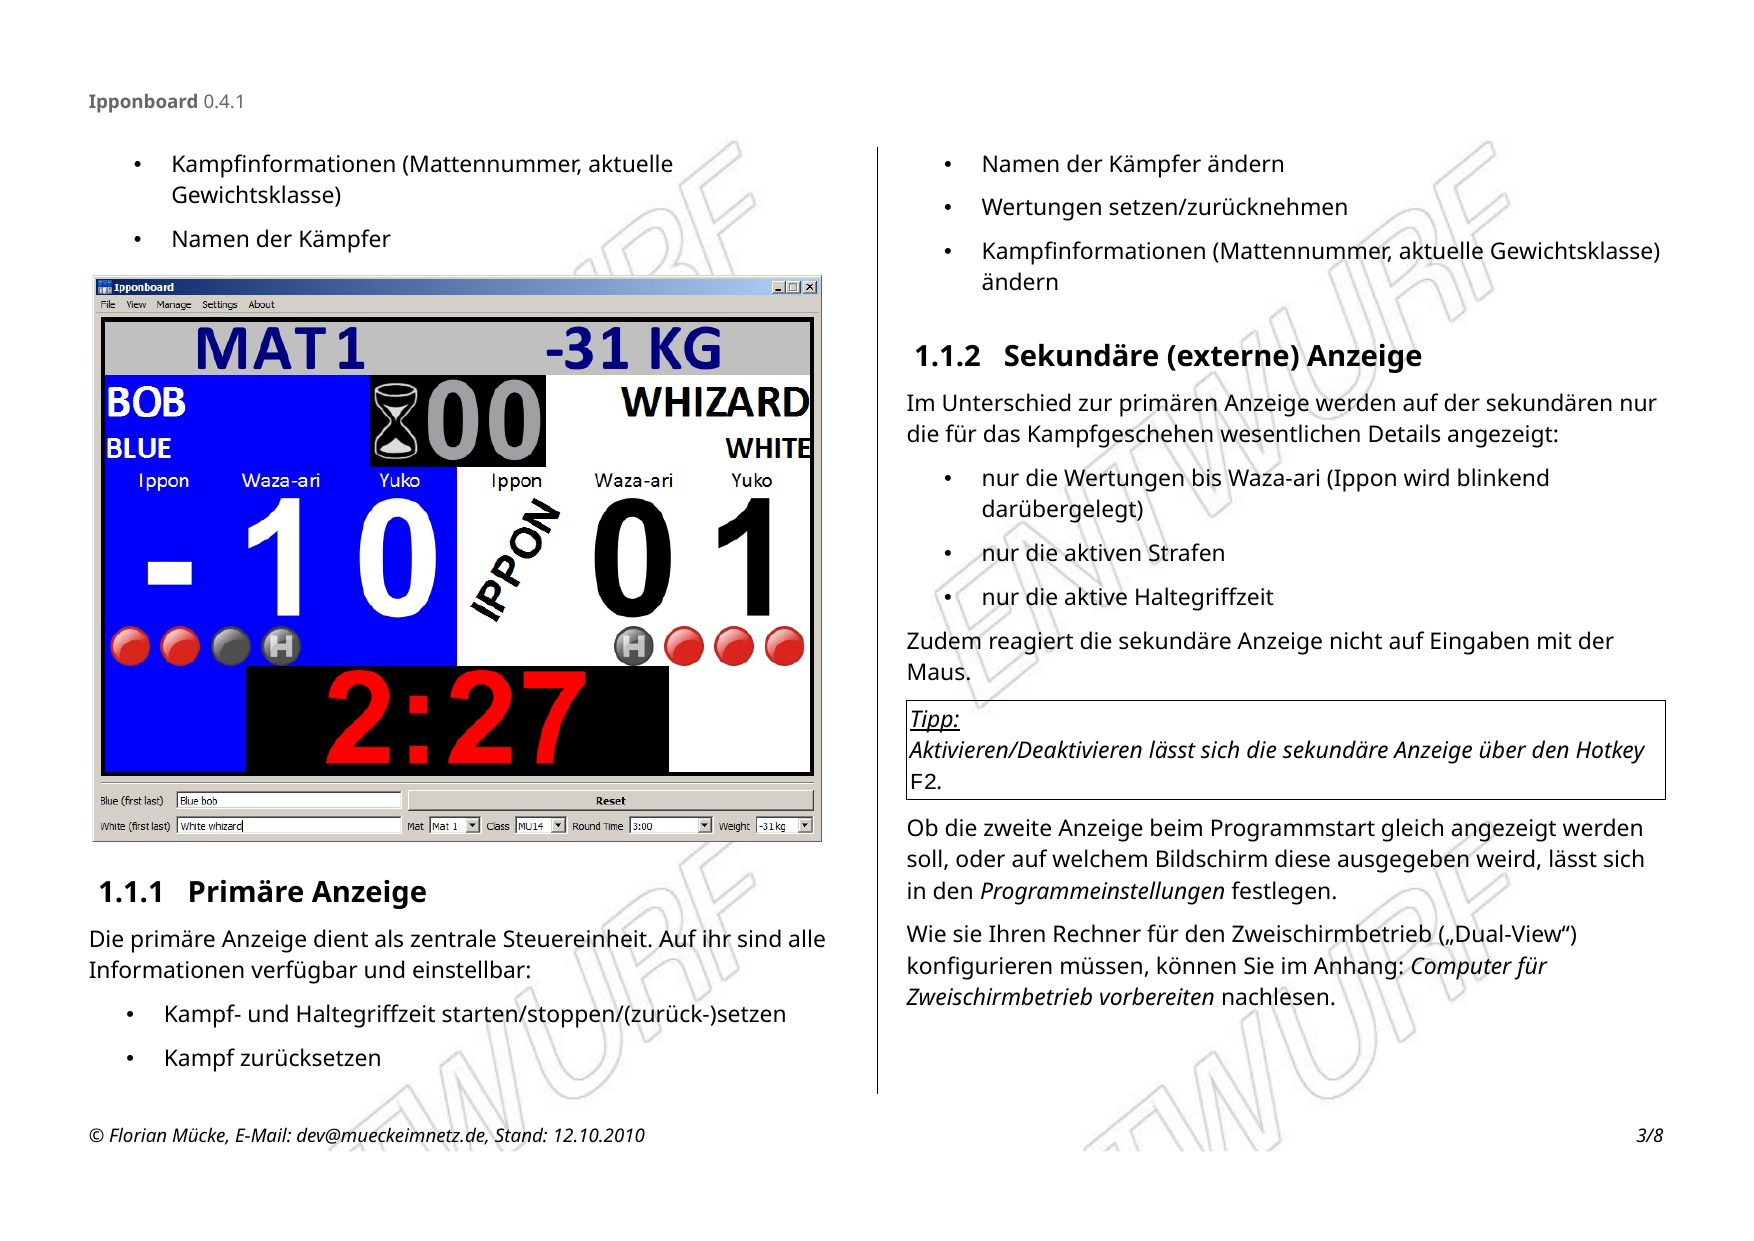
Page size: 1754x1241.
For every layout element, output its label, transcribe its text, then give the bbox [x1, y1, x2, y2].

text Ob die zweite Anzeige beim Programmstart gleich angezeigt werden soll, oder auf welchem Bildschirm diese ausgegeben weird, lässt sich in den Programmeinstellungen festlegen. [906, 812, 1665, 906]
text Wie sie Ihren Rechner für den Zweischirmbetrieb („Dual-View“) konfigurieren müssen, können Sie im Anhang: Computer für Zweischirmbetrieb vorbereiten nachlesen. [906, 918, 1665, 1012]
list nur die aktive Haltegriffzeit [944, 581, 1665, 612]
text Tipp: Aktivieren/Deaktivieren lässt sich die sekundäre Anzeige über den Hotkey F2. [907, 701, 1665, 799]
list nur die Wertungen bis Waza-ari (Ippon wird blinkend darübergelegt) [944, 462, 1665, 525]
text Zudem reagiert die sekundäre Anzeige nicht auf Eingaben mit der Maus. [906, 625, 1665, 687]
list nur die aktiven Strafen [944, 537, 1665, 568]
list Kampfinformationen (Mattennummer, aktuelle Gewichtsklasse) [133, 147, 847, 210]
text Die primäre Anzeige dient als zentrale Steuereinheit. Auf ihr sind alle Informationen verfügbar und einstellbar: [88, 923, 847, 986]
subtitle Primäre Anzeige [90, 291, 847, 911]
list Namen der Kämpfer [133, 222, 847, 254]
list Wertungen setzen/zurücknehmen [944, 191, 1665, 222]
list Kampf- und Haltegriffzeit starten/stoppen/(zurück-)setzen [126, 998, 847, 1029]
subtitle Sekundäre (externe) Anzeige [906, 335, 1665, 375]
list Kampfinformationen (Mattennummer, aktuelle Gewichtsklasse) ändern [944, 235, 1665, 297]
list Kampf zurücksetzen [126, 1042, 847, 1073]
picture [88, 88, 1666, 1152]
list Namen der Kämpfer ändern [944, 147, 1665, 179]
text Im Unterschied zur primären Anzeige werden auf der sekundären nur die für das Kampfgeschehen wesentlichen Details angezeigt: [906, 387, 1665, 450]
